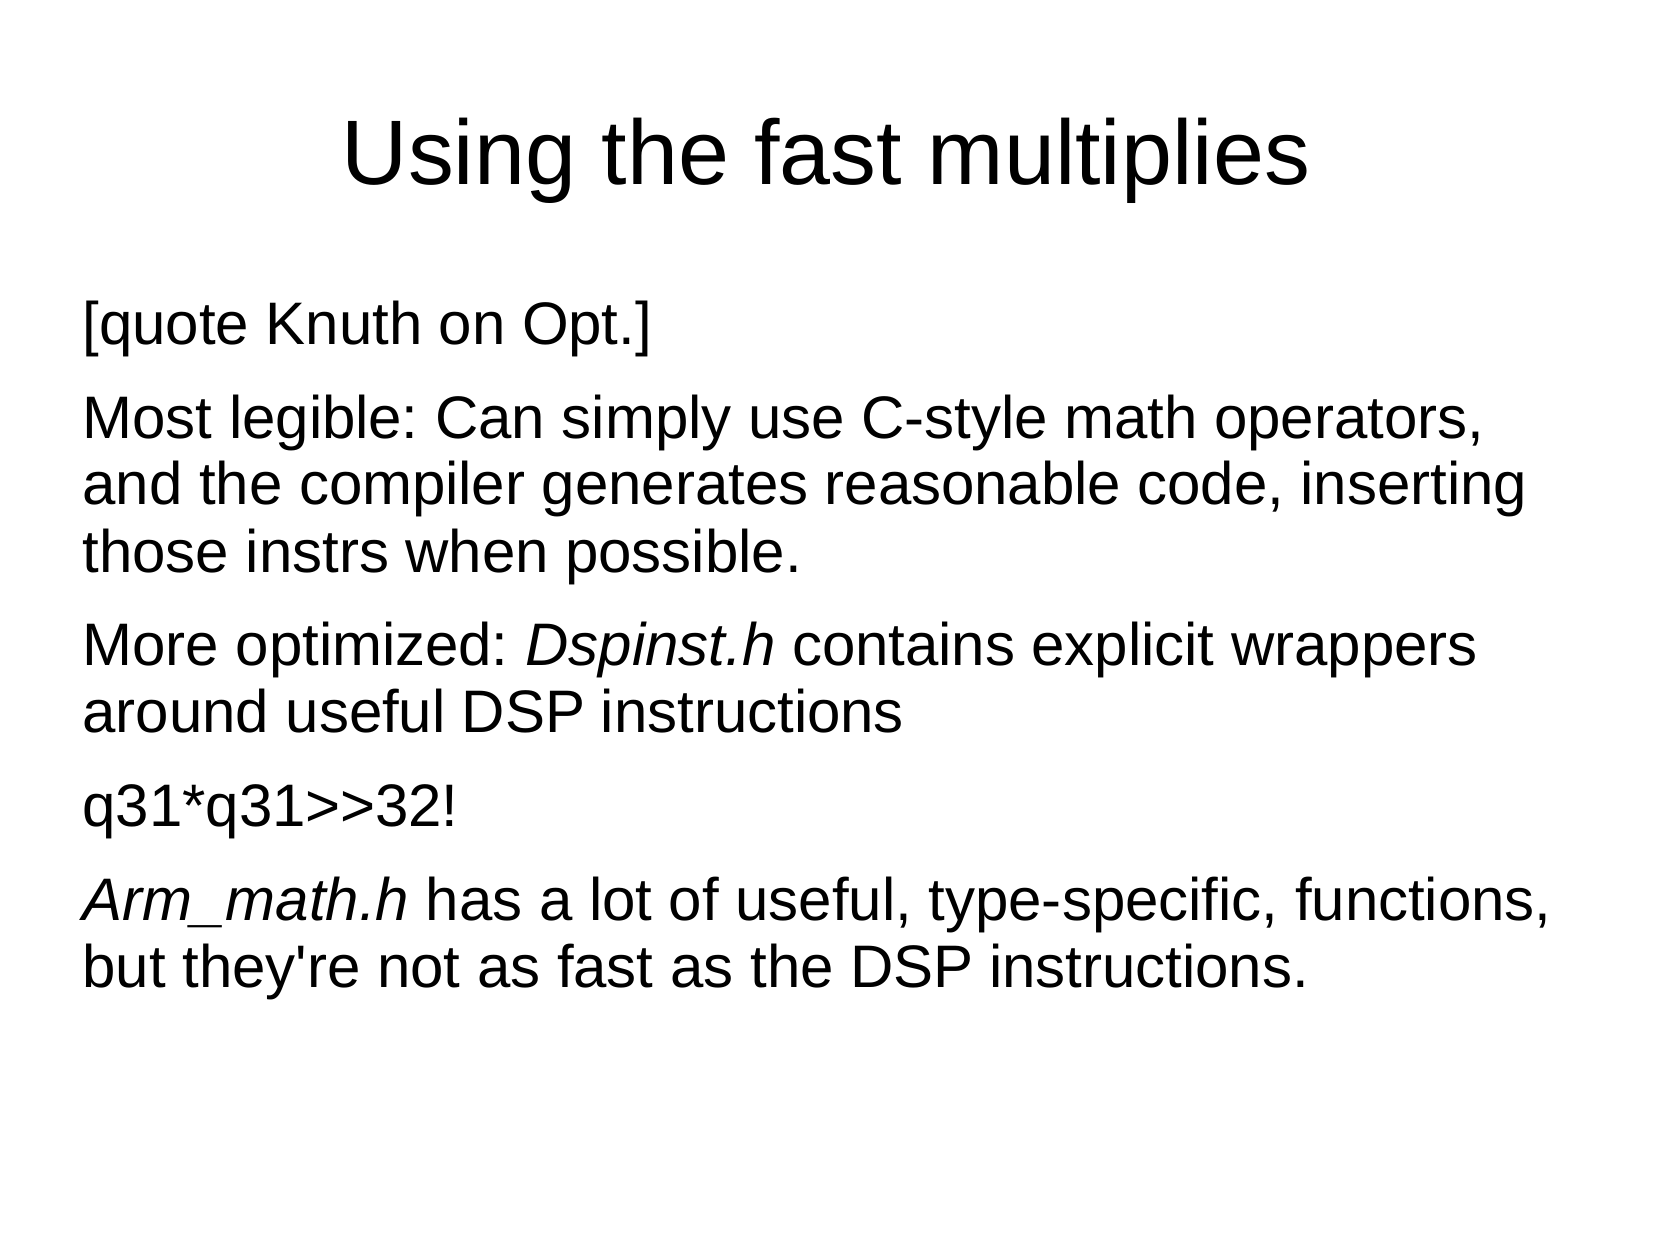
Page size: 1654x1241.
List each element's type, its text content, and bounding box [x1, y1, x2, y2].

list [quote Knuth on Opt.] Most legible: Can simply use C-style math operators, and the compiler generates reasonable code, inserting those instrs when possible. More optimized: Dspinst.h contains explicit wrappers around useful DSP instructions q31*q31>>32! Arm_math.h has a lot of useful, type-specific, functions, but they're not as fast as the DSP instructions. [82, 290, 1571, 1010]
title Using the fast multiplies [82, 49, 1571, 257]
